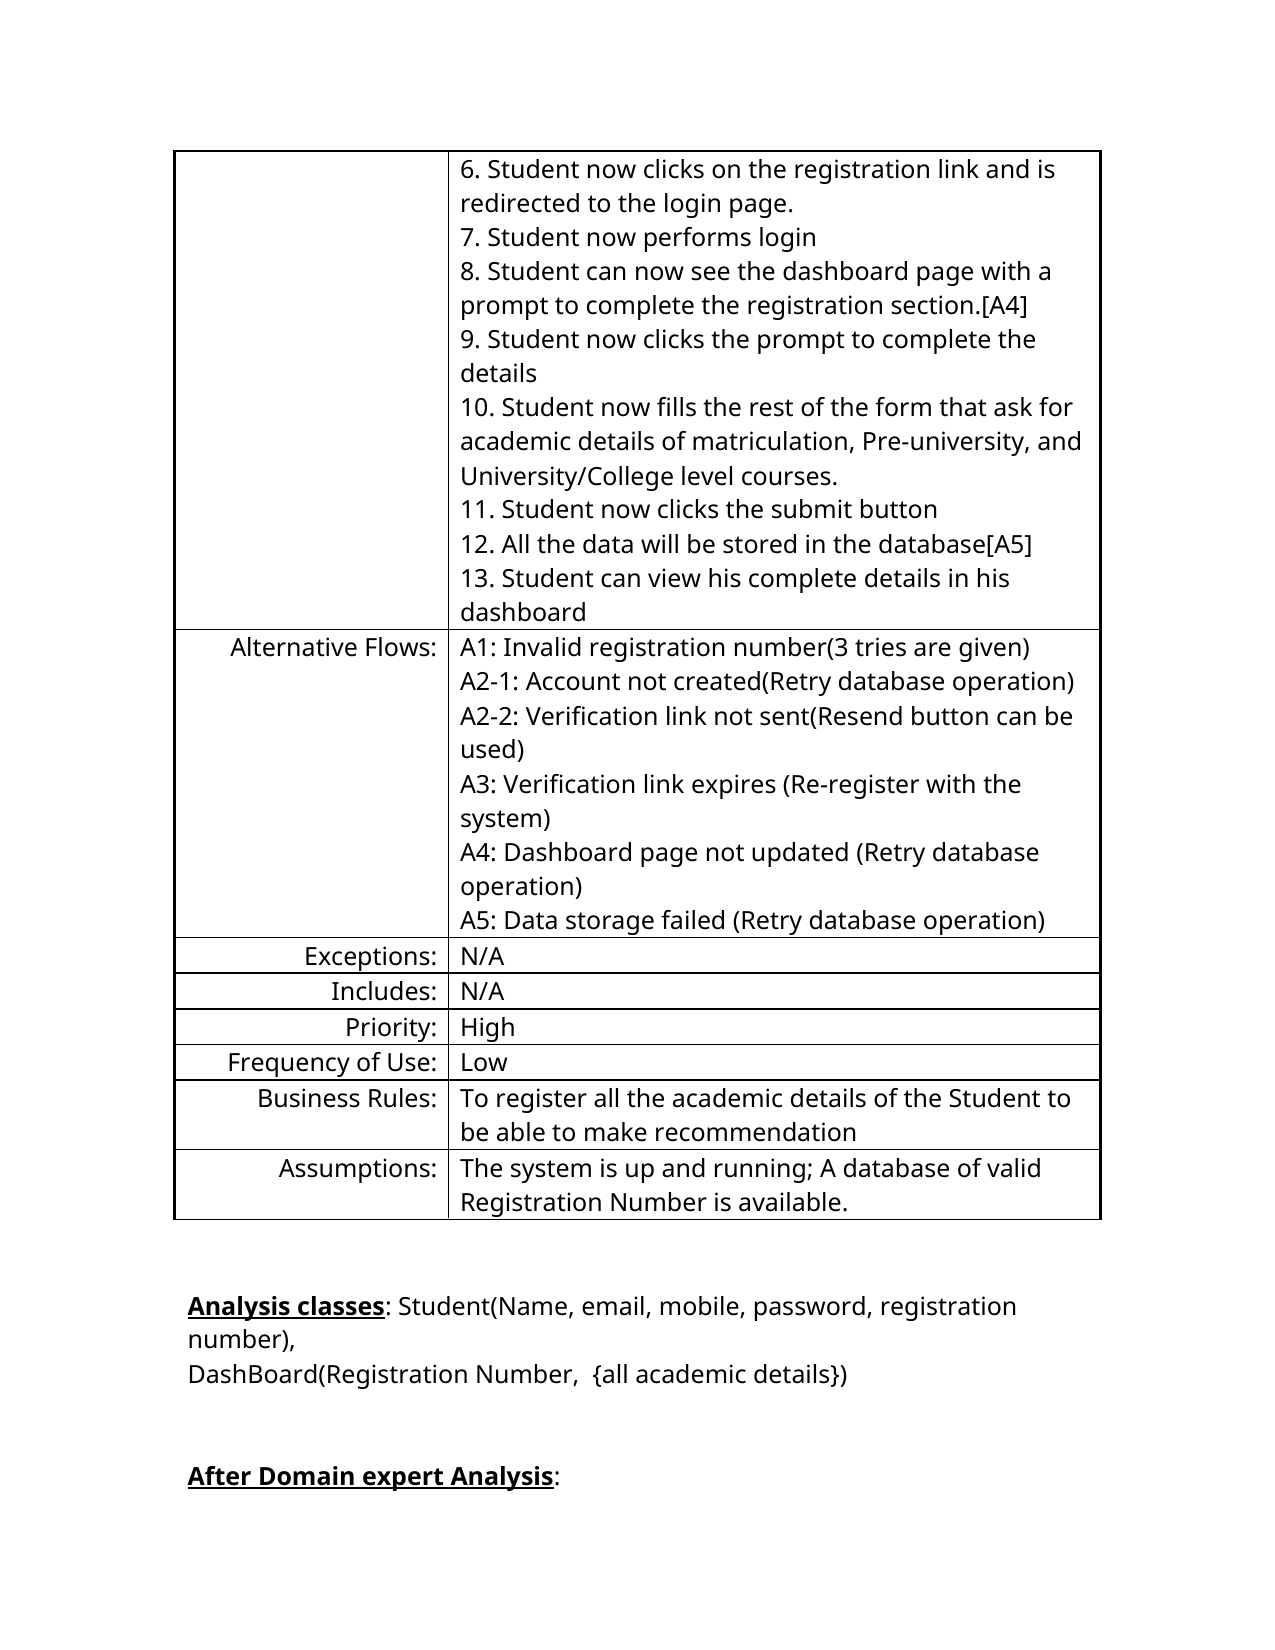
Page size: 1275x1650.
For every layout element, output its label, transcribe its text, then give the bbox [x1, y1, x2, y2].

table_cell Includes: [176, 974, 448, 1008]
table_cell Frequency of Use: [176, 1045, 448, 1079]
table_cell Alternative Flows: [176, 630, 448, 937]
table_cell N/A [449, 938, 1099, 972]
table_cell High [449, 1010, 1099, 1043]
table_cell A1: Invalid registration number(3 tries are given) A2-1: Account not created(Retry database operation) A2-2: Verification link not sent(Resend button can be used) A3: Verification link expires (Re-register with the system) A4: Dashboard page not updated (Retry database operation) A5: Data storage failed (Retry database operation) [449, 630, 1099, 937]
table_cell Priority: [176, 1010, 448, 1043]
table_cell Low [449, 1045, 1099, 1079]
text Analysis classes: Student(Name, email, mobile, password, registration number), [187, 1288, 1087, 1356]
table_cell The system is up and running; A database of valid Registration Number is available. [449, 1150, 1099, 1218]
table_cell Exceptions: [176, 938, 448, 972]
table_cell To register all the academic details of the Student to be able to make recommendation [449, 1081, 1099, 1149]
text After Domain expert Analysis: [187, 1458, 1087, 1492]
text DashBoard(Registration Number, {all academic details}) [187, 1356, 1087, 1390]
table_cell N/A [449, 974, 1099, 1008]
table_cell Assumptions: [176, 1150, 448, 1218]
table_cell Business Rules: [176, 1081, 448, 1149]
table_cell [176, 152, 448, 628]
table_cell 6. Student now clicks on the registration link and is redirected to the login page. 7. Student now performs login 8. Student can now see the dashboard page with a prompt to complete the registration section.[A4] 9. Student now clicks the prompt to complete the details 10. Student now fills the rest of the form that ask for academic details of matriculation, Pre-university, and University/College level courses. 11. Student now clicks the submit button 12. All the data will be stored in the database[A5] 13. Student can view his complete details in his dashboard [449, 152, 1099, 628]
